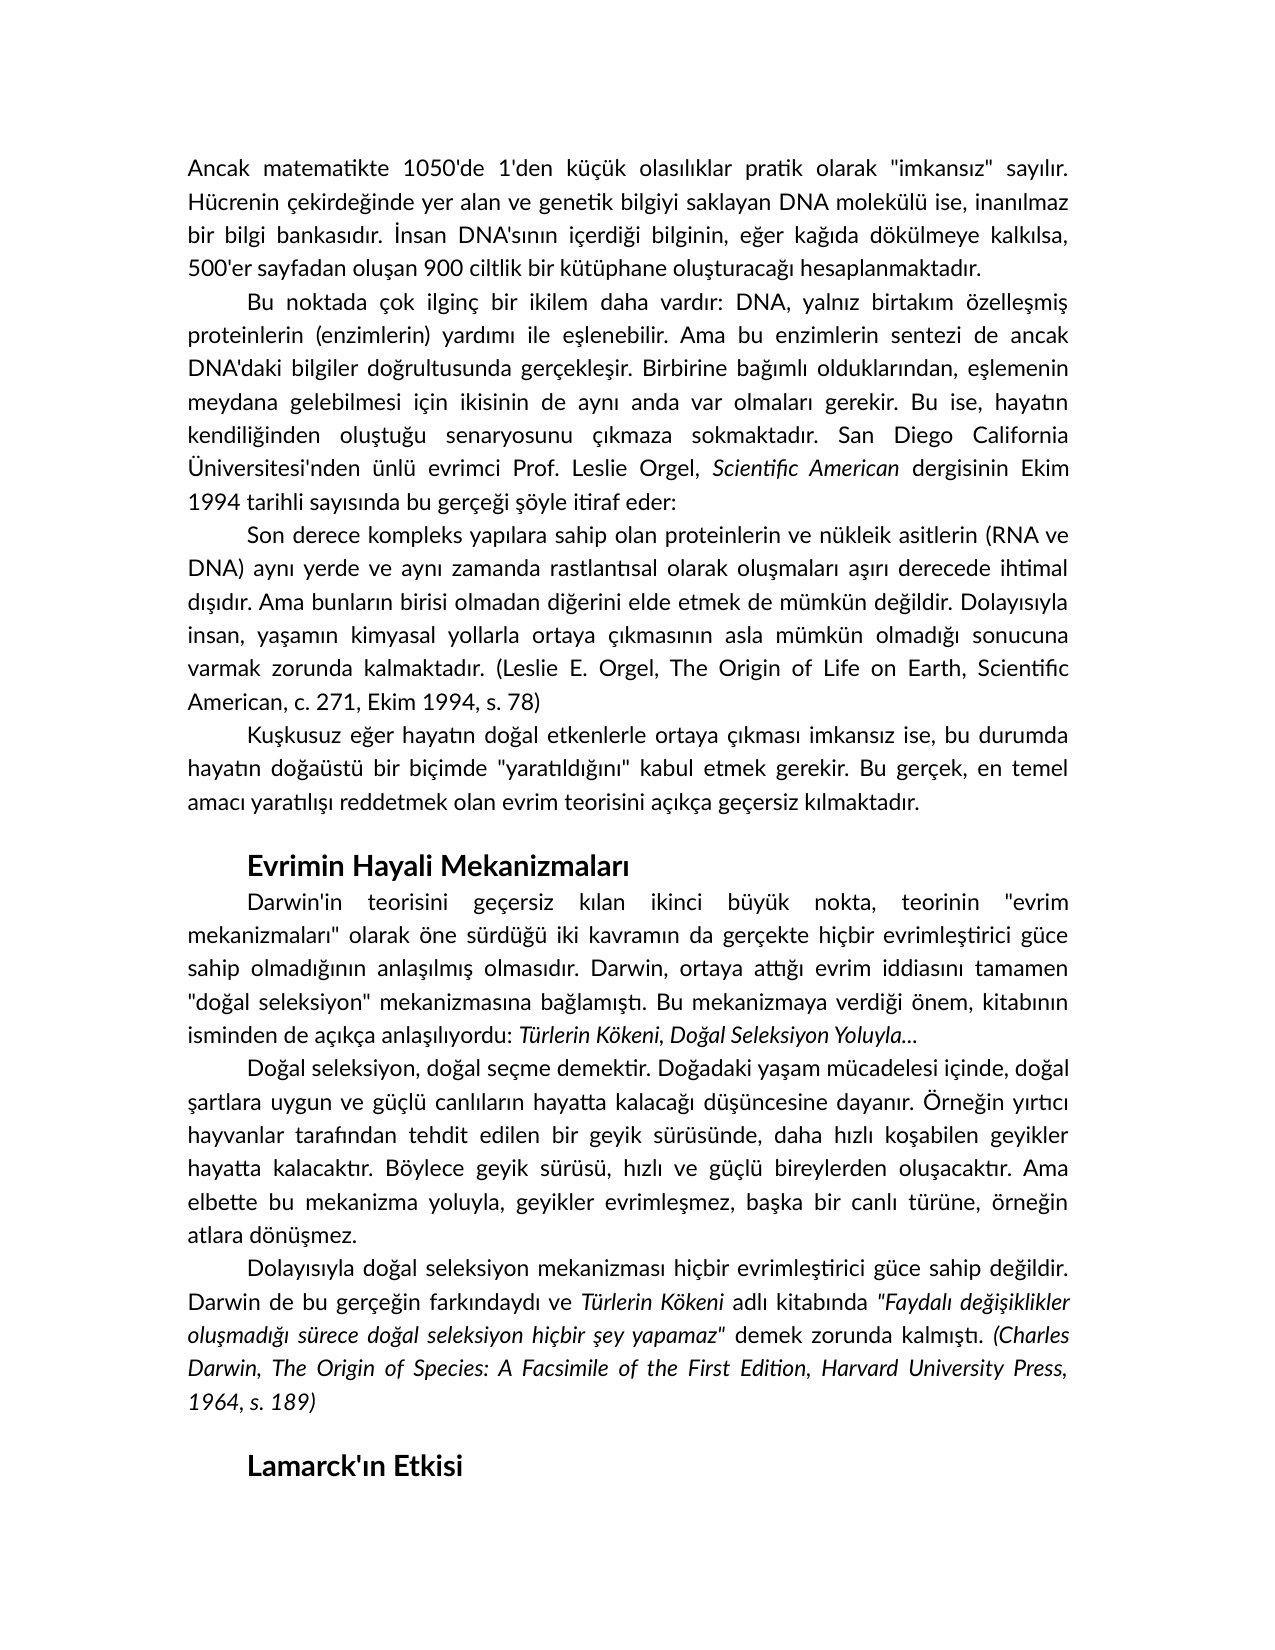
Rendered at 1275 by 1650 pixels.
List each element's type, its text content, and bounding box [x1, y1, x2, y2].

text Bu noktada çok ilginç bir ikilem daha vardır: DNA, yalnız birtakım özelleşmiş proteinlerin (enzimlerin) yardımı ile eşlenebilir. Ama bu enzimlerin sentezi de ancak DNA'daki bilgiler doğrultusunda gerçekleşir. Birbirine bağımlı olduklarından, eşlemenin meydana gelebilmesi için ikisinin de aynı anda var olmaları gerekir. Bu ise, hayatın kendiliğinden oluştuğu senaryosunu çıkmaza sokmaktadır. San Diego California Üniversitesi'nden ünlü evrimci Prof. Leslie Orgel, Scientific American dergisinin Ekim 1994 tarihli sayısında bu gerçeği şöyle itiraf eder: [187, 283, 1070, 517]
text Kuşkusuz eğer hayatın doğal etkenlerle ortaya çıkması imkansız ise, bu durumda hayatın doğaüstü bir biçimde "yaratıldığını" kabul etmek gerekir. Bu gerçek, en temel amacı yaratılışı reddetmek olan evrim teorisini açıkça geçersiz kılmaktadır. [187, 717, 1070, 817]
text Doğal seleksiyon, doğal seçme demektir. Doğadaki yaşam mücadelesi içinde, doğal şartlara uygun ve güçlü canlıların hayatta kalacağı düşüncesine dayanır. Örneğin yırtıcı hayvanlar tarafından tehdit edilen bir geyik sürüsünde, daha hızlı koşabilen geyikler hayatta kalacaktır. Böylece geyik sürüsü, hızlı ve güçlü bireylerden oluşacaktır. Ama elbette bu mekanizma yoluyla, geyikler evrimleşmez, başka bir canlı türüne, örneğin atlara dönüşmez. [187, 1050, 1070, 1250]
text Ancak matematikte 1050'de 1'den küçük olasılıklar pratik olarak "imkansız" sayılır. Hücrenin çekirdeğinde yer alan ve genetik bilgiyi saklayan DNA molekülü ise, inanılmaz bir bilgi bankasıdır. İnsan DNA'sının içerdiği bilginin, eğer kağıda dökülmeye kalkılsa, 500'er sayfadan oluşan 900 ciltlik bir kütüphane oluşturacağı hesaplanmaktadır. [187, 150, 1070, 283]
text Son derece kompleks yapılara sahip olan proteinlerin ve nükleik asitlerin (RNA ve DNA) aynı yerde ve aynı zamanda rastlantısal olarak oluşmaları aşırı derecede ihtimal dışıdır. Ama bunların birisi olmadan diğerini elde etmek de mümkün değildir. Dolayısıyla insan, yaşamın kimyasal yollarla ortaya çıkmasının asla mümkün olmadığı sonucuna varmak zorunda kalmaktadır. (Leslie E. Orgel, The Origin of Life on Earth, Scientific American, c. 271, Ekim 1994, s. 78) [187, 517, 1070, 717]
text Evrimin Hayali Mekanizmaları [187, 850, 1070, 883]
text Lamarck'ın Etkisi [187, 1450, 1070, 1483]
text Dolayısıyla doğal seleksiyon mekanizması hiçbir evrimleştirici güce sahip değildir. Darwin de bu gerçeğin farkındaydı ve Türlerin Kökeni adlı kitabında "Faydalı değişiklikler oluşmadığı sürece doğal seleksiyon hiçbir şey yapamaz" demek zorunda kalmıştı. (Charles Darwin, The Origin of Species: A Facsimile of the First Edition, Harvard University Press, 1964, s. 189) [187, 1250, 1070, 1417]
text Darwin'in teorisini geçersiz kılan ikinci büyük nokta, teorinin "evrim mekanizmaları" olarak öne sürdüğü iki kavramın da gerçekte hiçbir evrimleştirici güce sahip olmadığının anlaşılmış olmasıdır. Darwin, ortaya attığı evrim iddiasını tamamen "doğal seleksiyon" mekanizmasına bağlamıştı. Bu mekanizmaya verdiği önem, kitabının isminden de açıkça anlaşılıyordu: Türlerin Kökeni, Doğal Seleksiyon Yoluyla... [187, 883, 1070, 1050]
